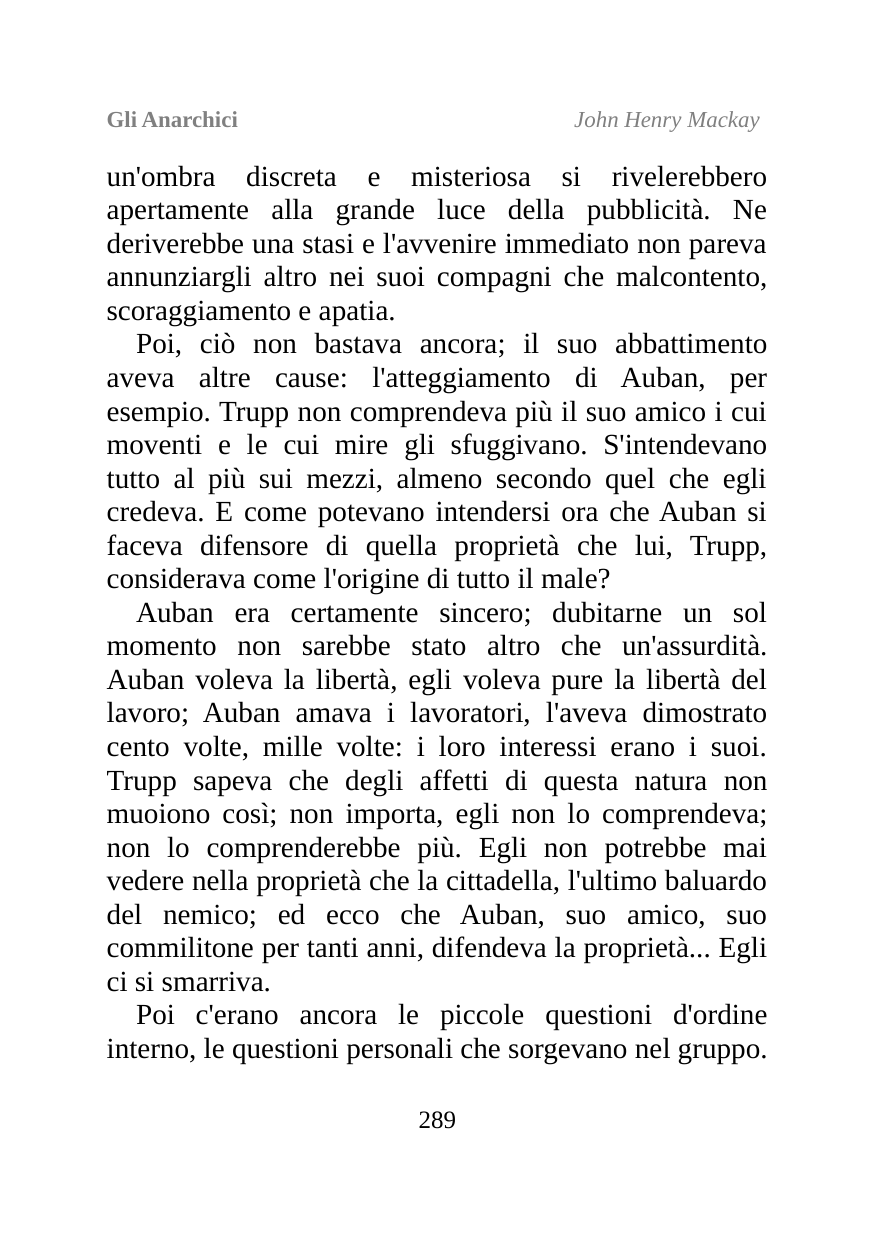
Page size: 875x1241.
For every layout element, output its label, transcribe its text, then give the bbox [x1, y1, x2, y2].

text Poi, ciò non bastava ancora; il suo abbattimento aveva altre cause: l'atteggiamento di Auban, per esempio. Trupp non comprendeva più il suo amico i cui moventi e le cui mire gli sfuggivano. S'intendevano tutto al più sui mezzi, almeno secondo quel che egli credeva. E come potevano intendersi ora che Auban si faceva difensore di quella proprietà che lui, Trupp, considerava come l'origine di tutto il male? [106, 327, 768, 595]
text un'ombra discreta e misteriosa si rivelerebbero apertamente alla grande luce della pubblicità. Ne deriverebbe una stasi e l'avvenire immediato non pareva annunziargli altro nei suoi compagni che malcontento, scoraggiamento e apatia. [106, 159, 768, 327]
text Auban era certamente sincero; dubitarne un sol momento non sarebbe stato altro che un'assurdità. Auban voleva la libertà, egli voleva pure la libertà del lavoro; Auban amava i lavoratori, l'aveva dimostrato cento volte, mille volte: i loro interessi erano i suoi. Trupp sapeva che degli affetti di questa natura non muoiono così; non importa, egli non lo comprendeva; non lo comprenderebbe più. Egli non potrebbe mai vedere nella proprietà che la cittadella, l'ultimo baluardo del nemico; ed ecco che Auban, suo amico, suo commilitone per tanti anni, difendeva la proprietà... Egli ci si smarriva. [106, 595, 768, 997]
text Poi c'erano ancora le piccole questioni d'ordine interno, le questioni personali che sorgevano nel gruppo. [106, 997, 768, 1064]
